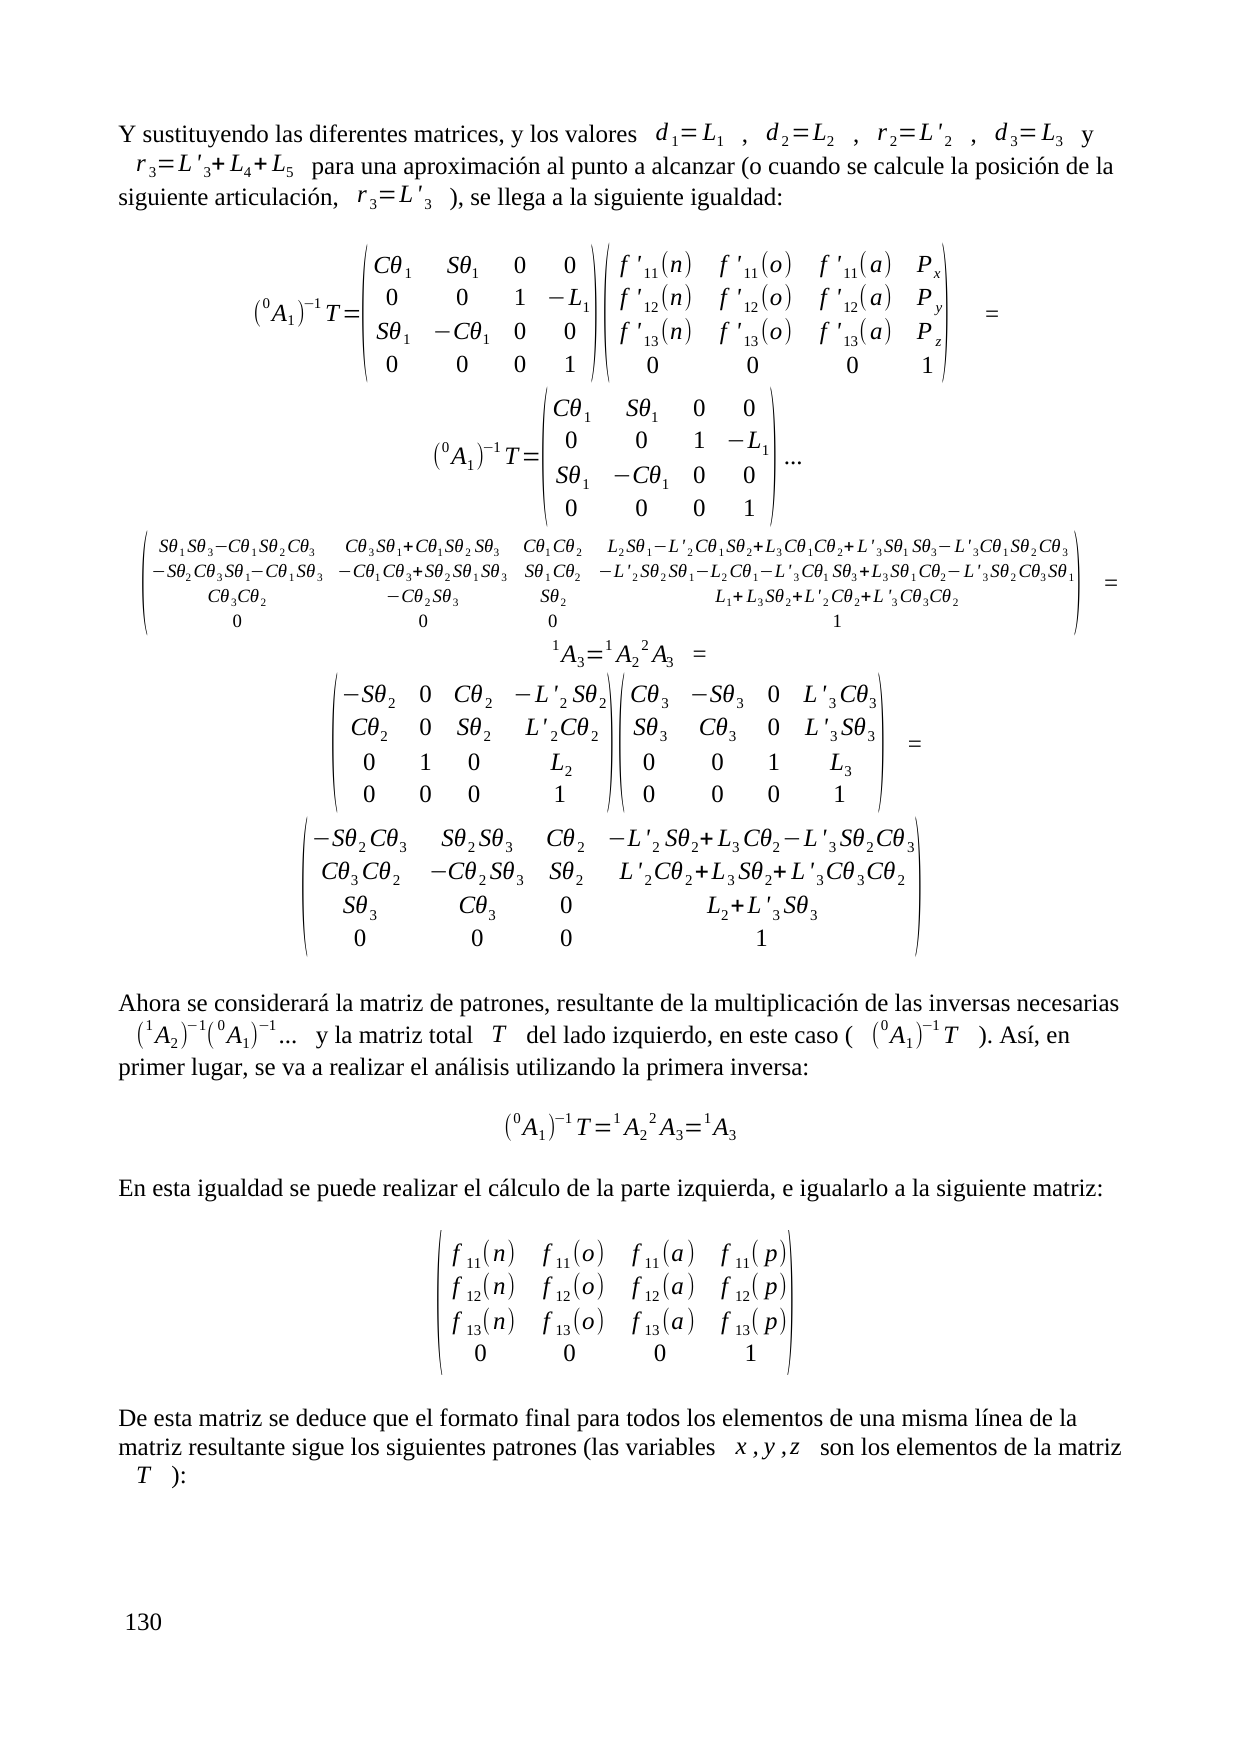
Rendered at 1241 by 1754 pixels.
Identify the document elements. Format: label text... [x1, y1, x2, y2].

text = [118, 671, 1122, 815]
text Ahora se considerará la matriz de patrones, resultante de la multiplicación de las inversas necesarias y la matriz totaldel lado izquierdo, en este caso (). Así, en primer lugar, se va a realizar el análisis utilizando la primera inversa: [118, 988, 1122, 1081]
text = [118, 241, 1122, 385]
text De esta matriz se deduce que el formato final para todos los elementos de una misma línea de la matriz resultante sigue los siguientes patrones (las variablesson los elementos de la matriz): [118, 1403, 1122, 1489]
text = [118, 636, 1122, 671]
text Y sustituyendo las diferentes matrices, y los valores,,,ypara una aproximación al punto a alcanzar (o cuando se calcule la posición de la siguiente articulación,), se llega a la siguiente igualdad: [118, 118, 1122, 212]
text En esta igualdad se puede realizar el cálculo de la parte izquierda, e igualarlo a la siguiente matriz: [118, 1173, 1122, 1202]
text = [118, 529, 1122, 636]
